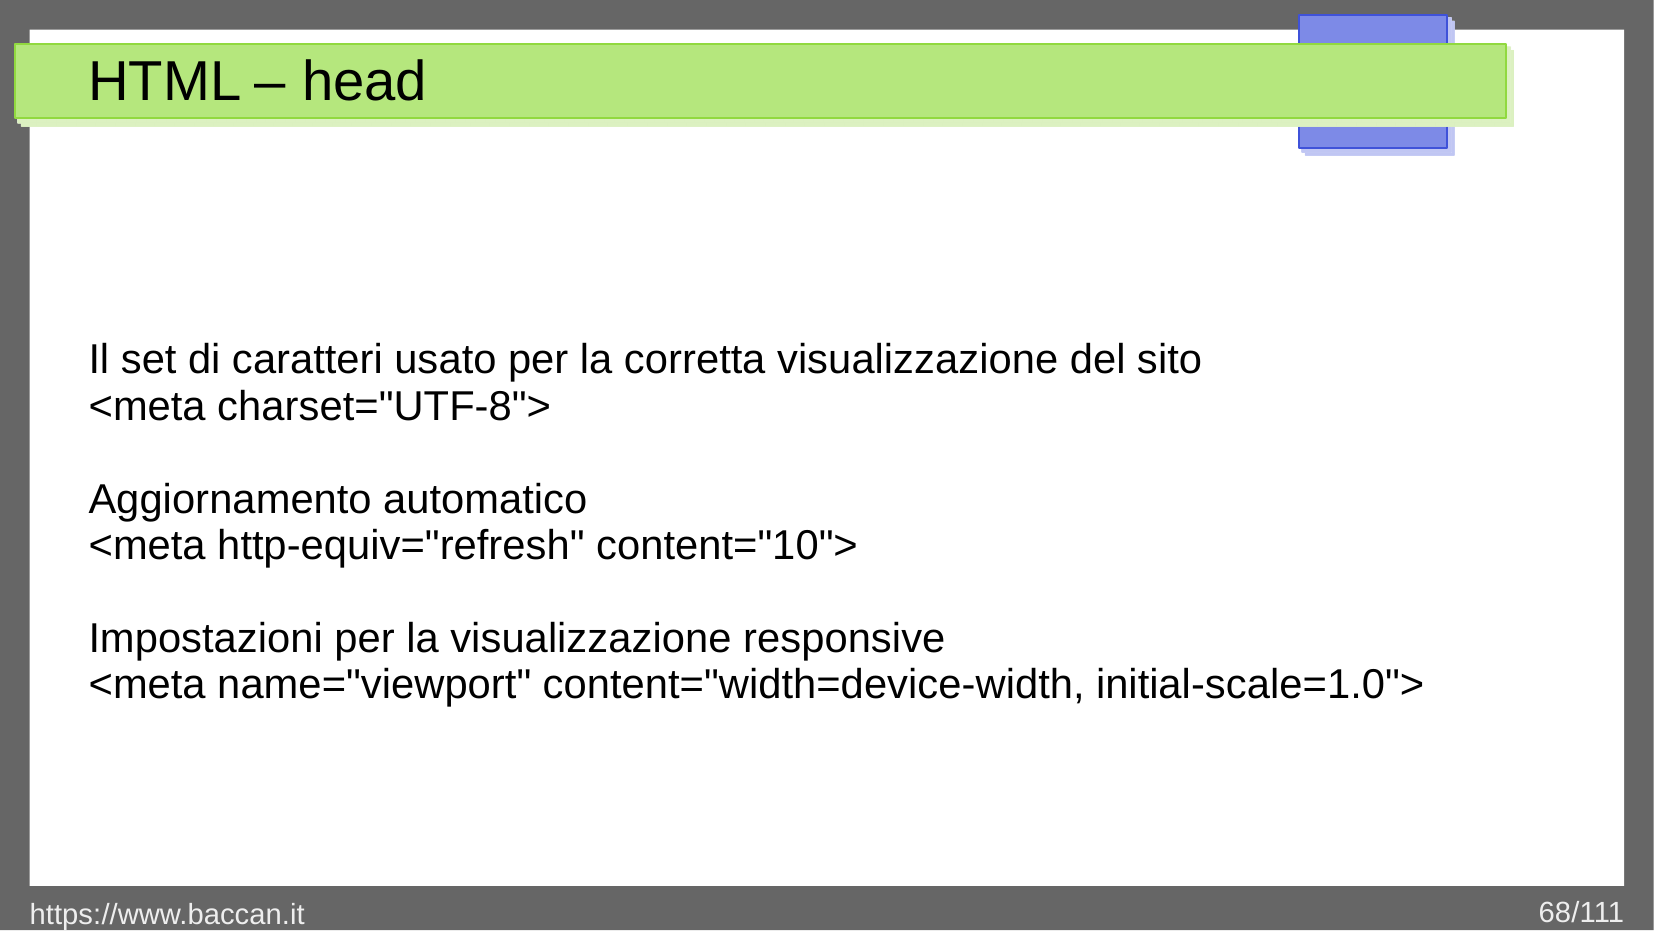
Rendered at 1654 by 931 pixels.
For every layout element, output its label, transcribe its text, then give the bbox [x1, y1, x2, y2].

title HTML – head [88, 44, 1506, 119]
text_box Il set di caratteri usato per la corretta visualizzazione del sito <meta charset="UTF-8"> Aggiornamento automatico <meta http-equiv="refresh" content="10"> Impostazioni per la visualizzazione responsive <meta name="viewport" content="width=device-width, initial-scale=1.0"> [88, 157, 1565, 886]
